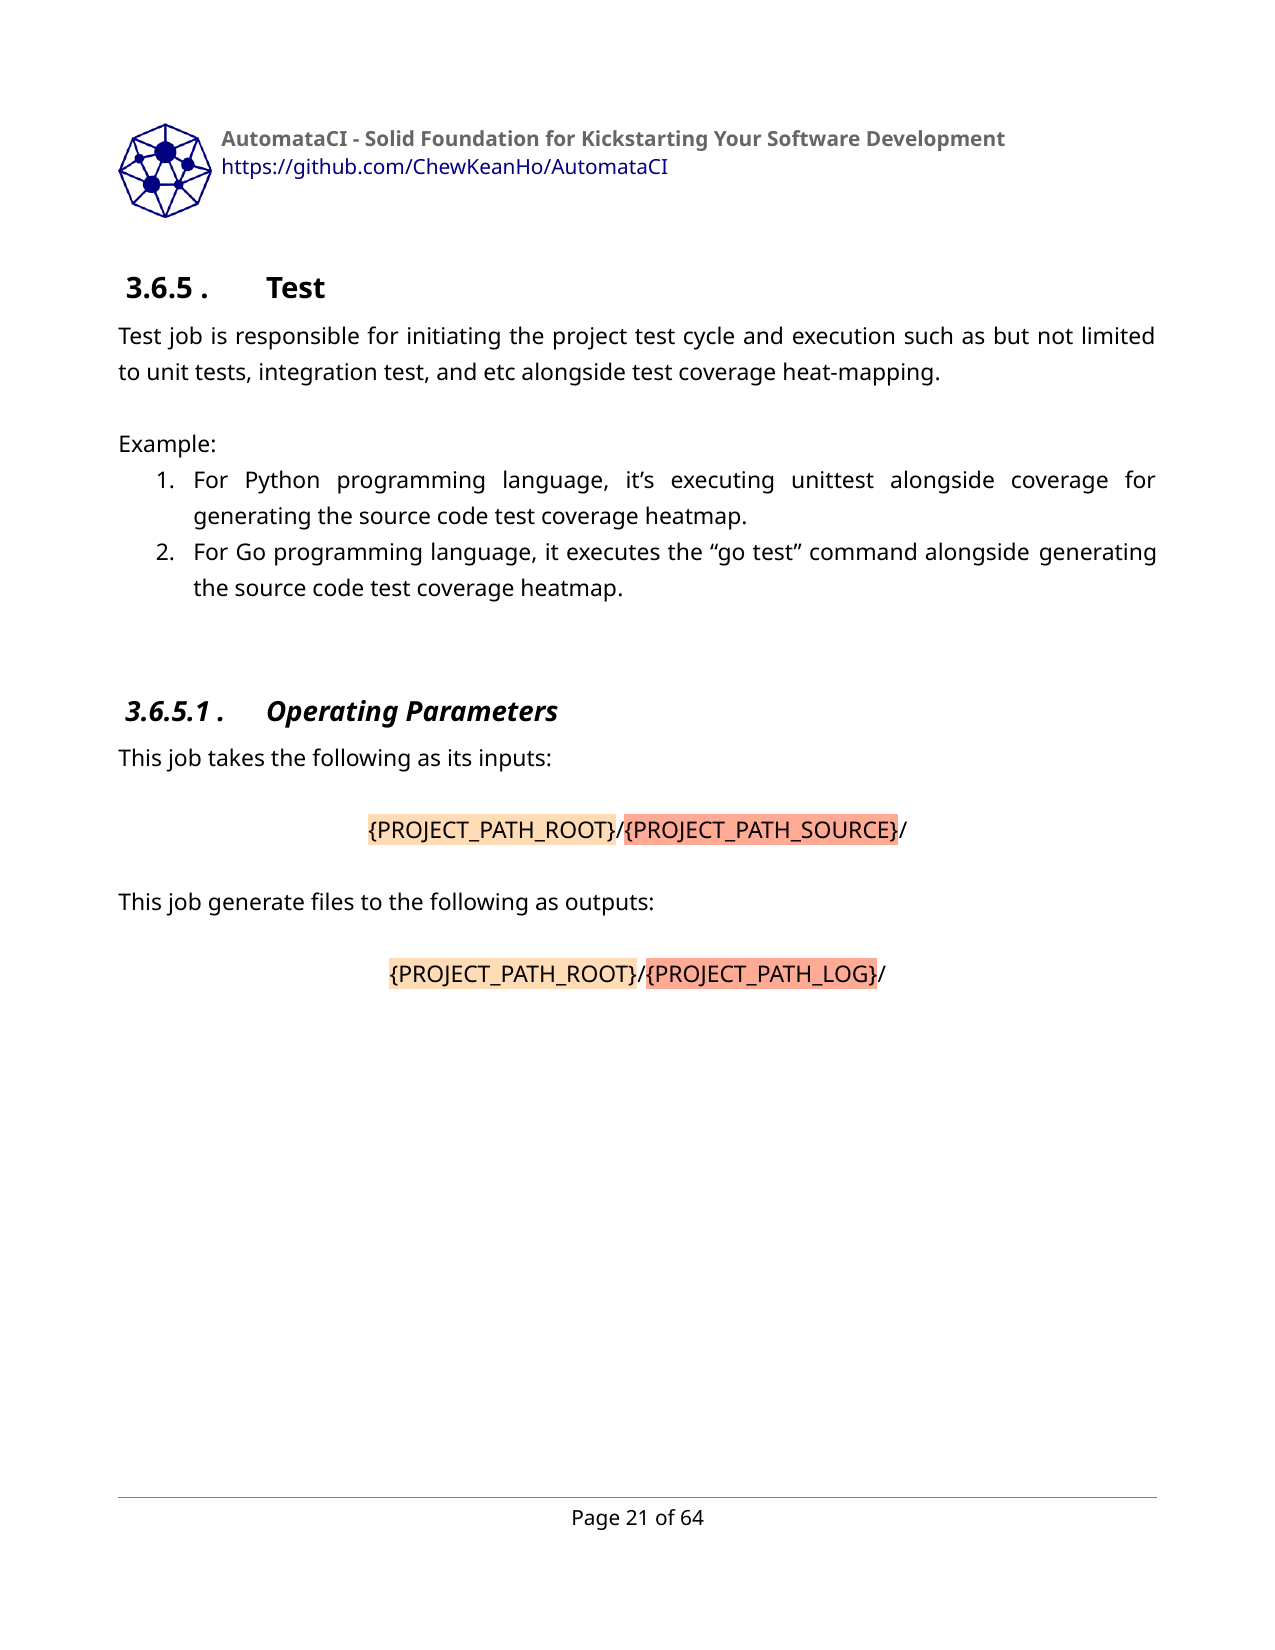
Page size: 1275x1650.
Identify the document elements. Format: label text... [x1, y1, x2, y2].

text This job generate files to the following as outputs: [118, 886, 1157, 917]
text {PROJECT_PATH_ROOT}/{PROJECT_PATH_SOURCE}/ [118, 814, 1157, 845]
list For Go programming language, it executes the “go test” command alongside generating the source code test coverage heatmap. [156, 536, 1157, 603]
text This job takes the following as its inputs: [118, 742, 1157, 773]
subtitle Test [118, 267, 1157, 307]
list For Python programming language, it’s executing unittest alongside coverage for generating the source code test coverage heatmap. [156, 464, 1157, 531]
text Test job is responsible for initiating the project test cycle and execution such as but not limited to unit tests, integration test, and etc alongside test coverage heat-mapping. [118, 320, 1157, 387]
text {PROJECT_PATH_ROOT}/{PROJECT_PATH_LOG}/ [118, 958, 1157, 989]
picture [118, 123, 212, 218]
text Example: [118, 428, 1157, 459]
subtitle Operating Parameters [118, 692, 1157, 729]
